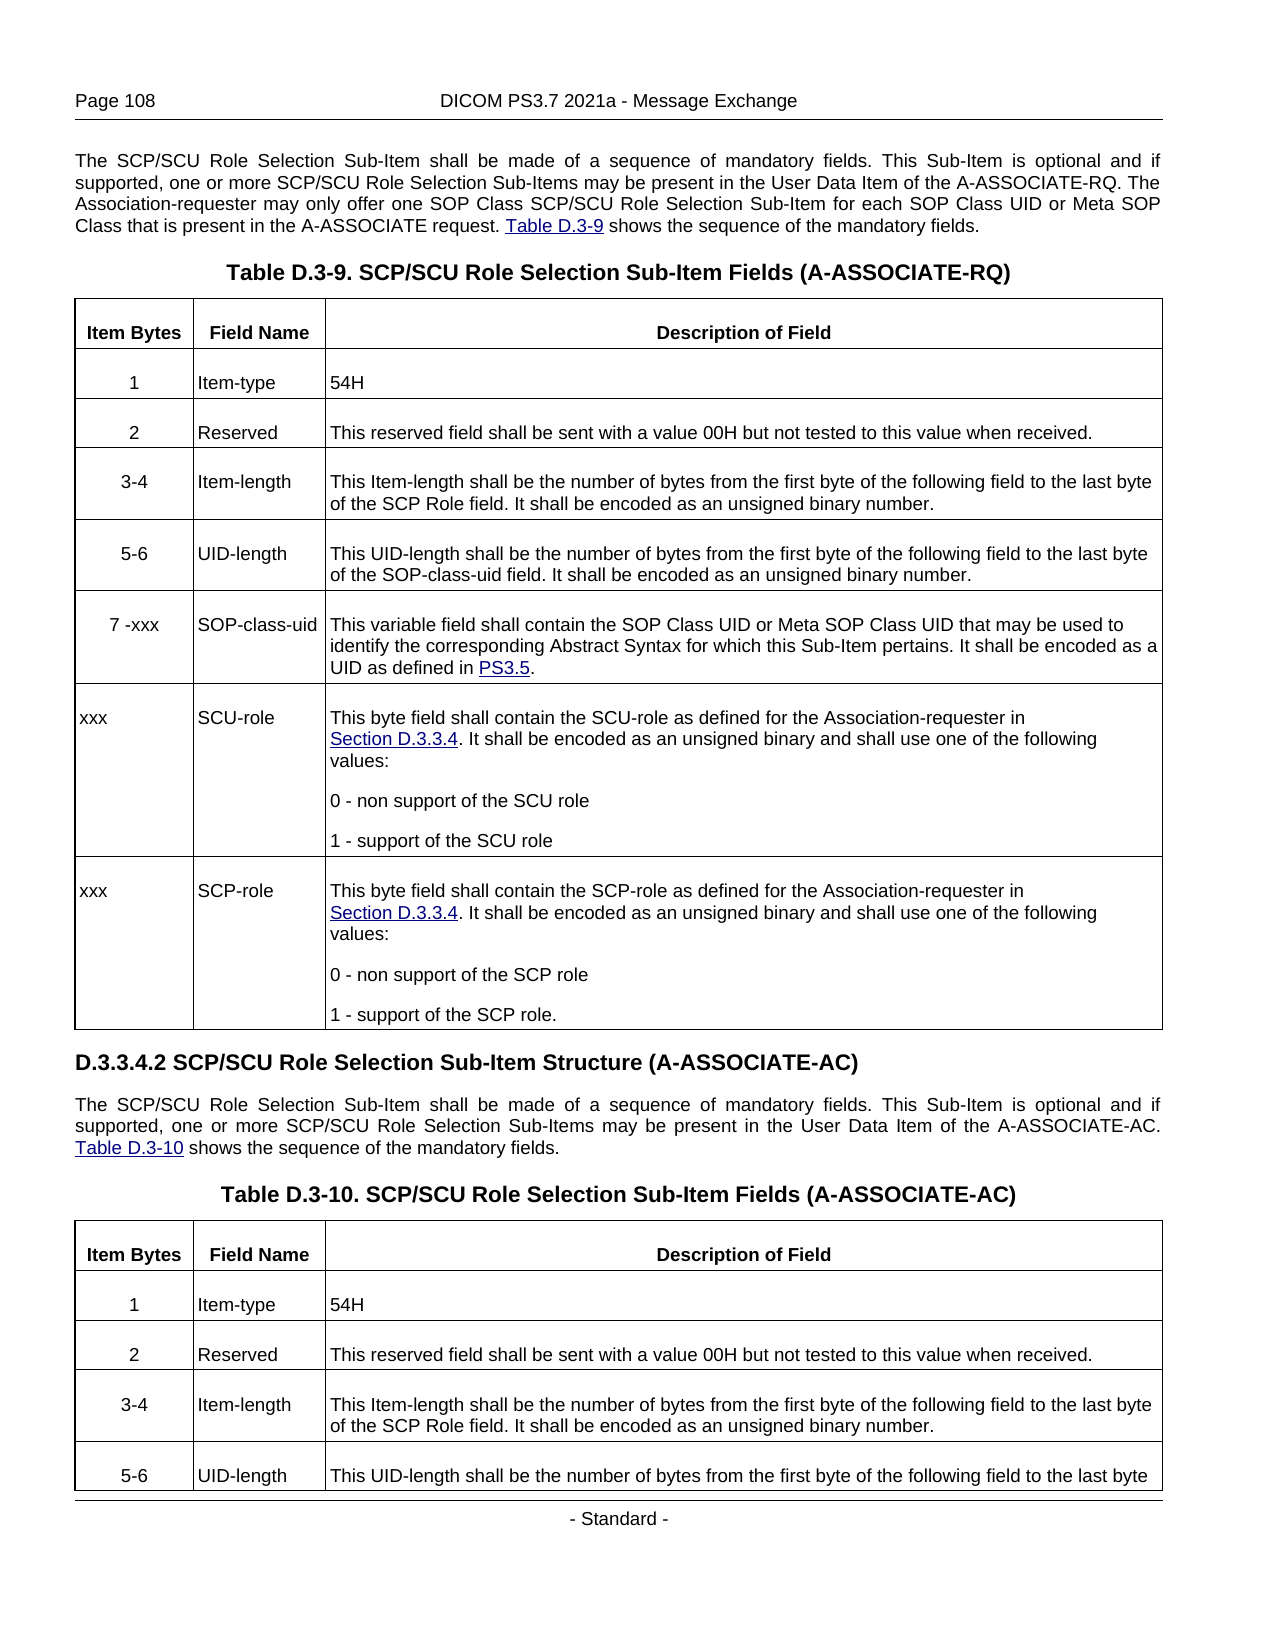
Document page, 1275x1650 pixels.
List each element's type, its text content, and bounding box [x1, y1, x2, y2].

table_cell 1 [76, 1271, 193, 1320]
table_cell Reserved [194, 399, 325, 447]
table_cell SCP-role [194, 857, 325, 1029]
table_cell Item-type [194, 1271, 325, 1320]
table_cell This byte field shall contain the SCU-role as defined for the Association-requester in Section D.3.3.4. It shall be encoded as an unsigned binary and shall use one of the following values: 0 - non support of the SCU role 1 - support of the SCU role [326, 684, 1162, 856]
table_cell 54H [326, 349, 1162, 397]
table_cell Reserved [194, 1321, 325, 1369]
table_cell 54H [326, 1271, 1162, 1320]
table_header Field Name [194, 299, 325, 348]
table_cell This byte field shall contain the SCP-role as defined for the Association-requester in Section D.3.3.4. It shall be encoded as an unsigned binary and shall use one of the following values: 0 - non support of the SCP role 1 - support of the SCP role. [326, 857, 1162, 1029]
table_cell This Item-length shall be the number of bytes from the first byte of the following field to the last byte of the SCP Role field. It shall be encoded as an unsigned binary number. [326, 448, 1162, 518]
table_cell 2 [76, 399, 193, 447]
table_cell SOP-class-uid [194, 591, 325, 682]
text The SCP/SCU Role Selection Sub-Item shall be made of a sequence of mandatory fields. This Sub-Item is optional and if supported, one or more SCP/SCU Role Selection Sub-Items may be present in the User Data Item of the A-ASSOCIATE-AC. Table D.3-10 shows the sequence of the mandatory fields. [75, 1094, 1162, 1158]
table_header Item Bytes [76, 1221, 193, 1270]
table_cell 2 [76, 1321, 193, 1369]
table_cell This UID-length shall be the number of bytes from the first byte of the following field to the last byte [326, 1442, 1162, 1490]
table_header Item Bytes [76, 299, 193, 348]
table_cell This Item-length shall be the number of bytes from the first byte of the following field to the last byte of the SCP Role field. It shall be encoded as an unsigned binary number. [326, 1370, 1162, 1441]
table_cell xxx [76, 857, 193, 1029]
table_cell 5-6 [76, 1442, 193, 1490]
table_cell UID-length [194, 520, 325, 590]
text The SCP/SCU Role Selection Sub-Item shall be made of a sequence of mandatory fields. This Sub-Item is optional and if supported, one or more SCP/SCU Role Selection Sub-Items may be present in the User Data Item of the A-ASSOCIATE-RQ. The Association-requester may only offer one SOP Class SCP/SCU Role Selection Sub-Item for each SOP Class UID or Meta SOP Class that is present in the A-ASSOCIATE request. Table D.3-9 shows the sequence of the mandatory fields. [75, 150, 1162, 236]
table_cell This variable field shall contain the SOP Class UID or Meta SOP Class UID that may be used to identify the corresponding Abstract Syntax for which this Sub-Item pertains. It shall be encoded as a UID as defined in PS3.5. [326, 591, 1162, 682]
table_cell This UID-length shall be the number of bytes from the first byte of the following field to the last byte of the SOP-class-uid field. It shall be encoded as an unsigned binary number. [326, 520, 1162, 590]
text Table D.3-9. SCP/SCU Role Selection Sub-Item Fields (A-ASSOCIATE-RQ) [75, 259, 1162, 284]
table_cell 3-4 [76, 448, 193, 518]
table_cell 3-4 [76, 1370, 193, 1441]
table_cell Item-type [194, 349, 325, 397]
table_cell 5-6 [76, 520, 193, 590]
text Table D.3-10. SCP/SCU Role Selection Sub-Item Fields (A-ASSOCIATE-AC) [75, 1181, 1162, 1207]
table_cell 1 [76, 349, 193, 397]
table_header Description of Field [326, 1221, 1162, 1270]
table_header Description of Field [326, 299, 1162, 348]
table_cell 7 -xxx [76, 591, 193, 682]
table_cell This reserved field shall be sent with a value 00H but not tested to this value when received. [326, 1321, 1162, 1369]
table_header Field Name [194, 1221, 325, 1270]
table_cell Item-length [194, 1370, 325, 1441]
text D.3.3.4.2 SCP/SCU Role Selection Sub-Item Structure (A-ASSOCIATE-AC) [75, 1049, 1162, 1075]
table_cell Item-length [194, 448, 325, 518]
table_cell SCU-role [194, 684, 325, 856]
table_cell This reserved field shall be sent with a value 00H but not tested to this value when received. [326, 399, 1162, 447]
table_cell UID-length [194, 1442, 325, 1490]
table_cell xxx [76, 684, 193, 856]
